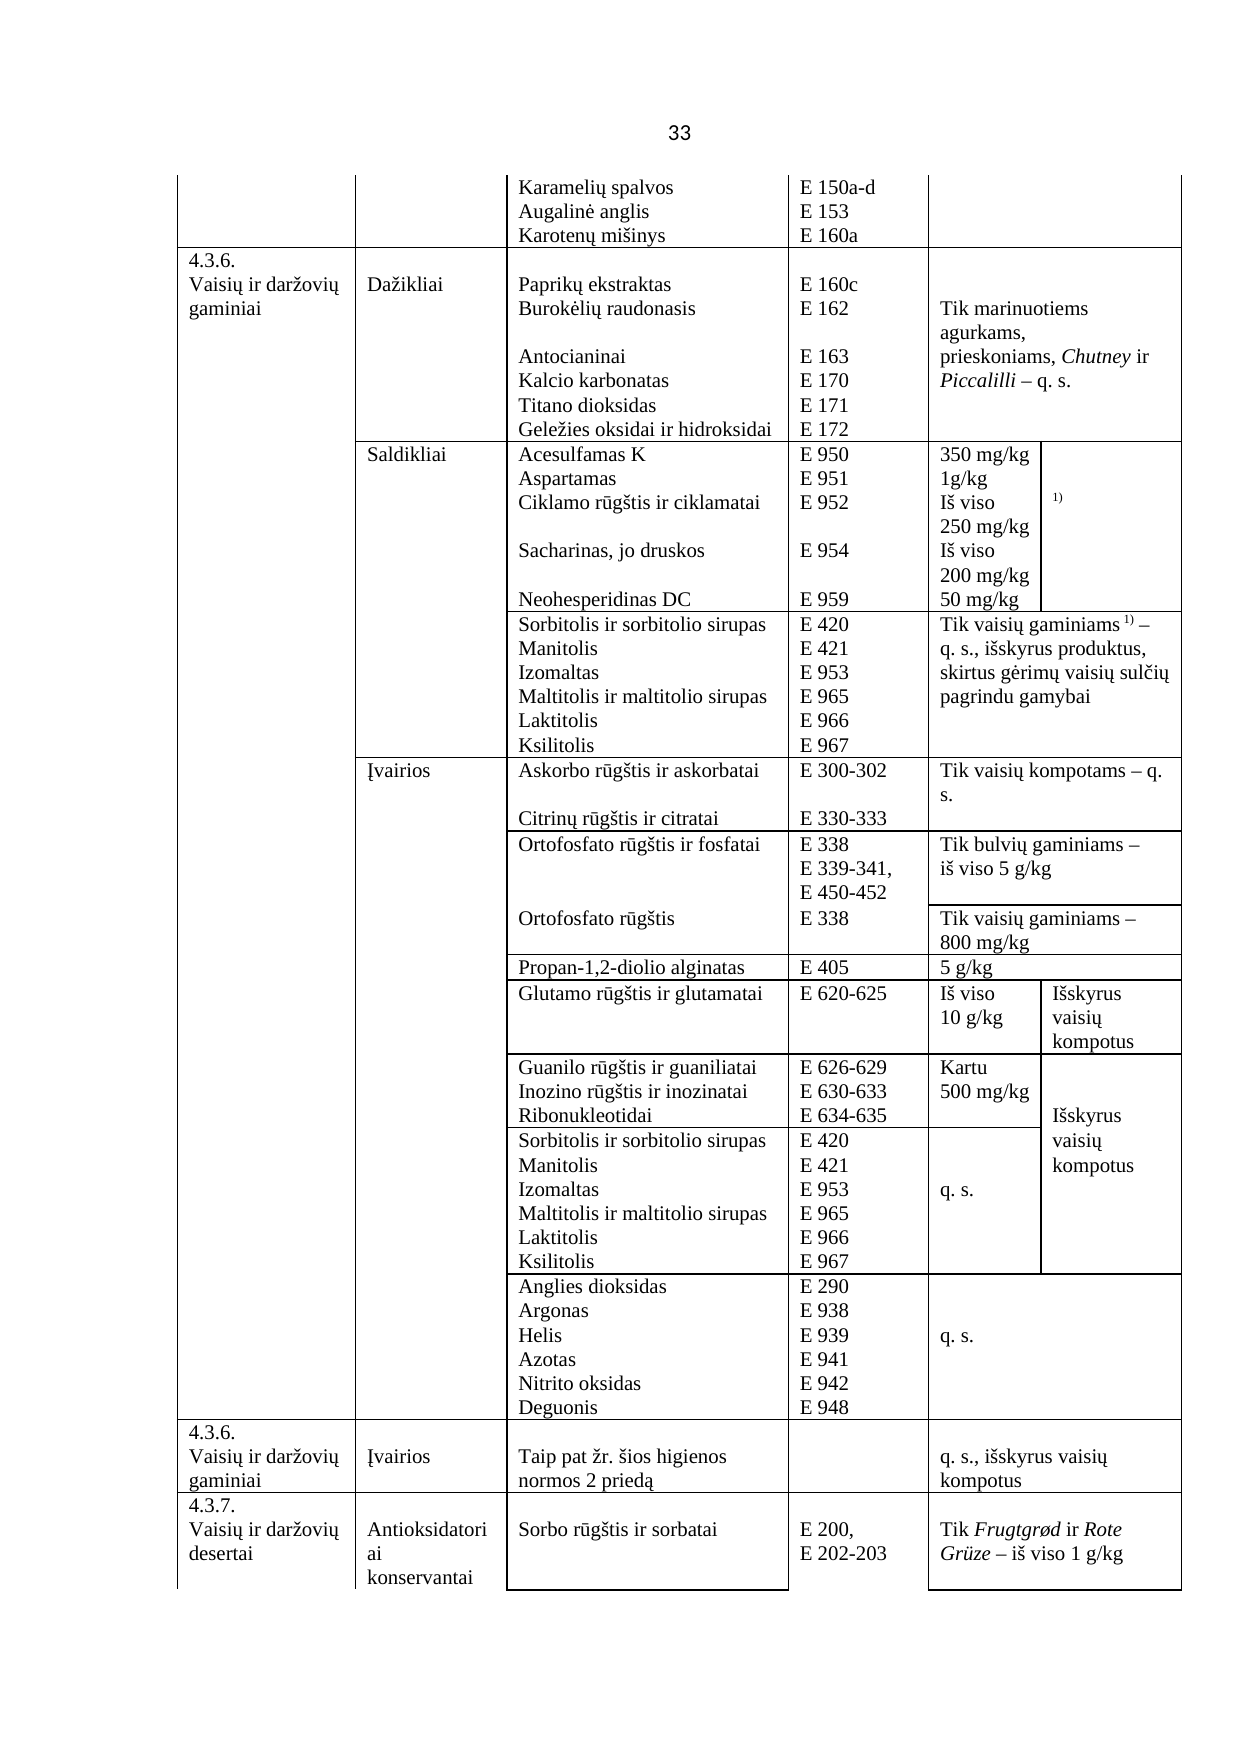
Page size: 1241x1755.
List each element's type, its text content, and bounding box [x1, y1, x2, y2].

table_cell [356, 1347, 506, 1371]
table_cell [178, 904, 355, 954]
table_cell [356, 466, 506, 490]
table_cell [356, 587, 506, 611]
table_cell Tik marinuotiems agurkams, [929, 296, 1181, 344]
table_cell Glutamo rūgštis ir glutamatai [508, 981, 788, 1053]
table_cell E 950 [789, 442, 928, 466]
table_cell [929, 223, 1181, 247]
table_cell [356, 1201, 506, 1225]
table_cell [356, 709, 506, 732]
table_cell [178, 369, 355, 392]
table_cell [356, 1273, 506, 1298]
table_cell [356, 733, 506, 757]
table_cell Įvairios [356, 758, 506, 806]
table_cell [178, 1079, 355, 1103]
table_cell [356, 684, 506, 708]
table_cell [356, 1177, 506, 1201]
table_cell E 171 [789, 393, 928, 417]
table_cell Geležies oksidai ir hidroksidai [508, 417, 788, 441]
table_cell [1042, 539, 1181, 587]
table_cell [356, 490, 506, 538]
table_cell gaminiai [178, 1468, 355, 1492]
table_cell Ribonukleotidai [508, 1103, 788, 1127]
table_cell Tik bulvių gaminiams – iš viso 5 g/kg [929, 832, 1181, 904]
table_cell Taip pat žr. šios higienos [508, 1420, 788, 1468]
table_cell Titano dioksidas [508, 393, 788, 417]
table_cell Tik Frugtgrød ir Rote Grüze – iš viso 1 g/kg [929, 1493, 1181, 1589]
table_cell E 953 [789, 660, 928, 684]
table_cell [1042, 1249, 1181, 1273]
table_cell [356, 417, 506, 441]
table_cell [929, 175, 1181, 199]
table_cell [1042, 1055, 1181, 1079]
table_cell Iš viso 10 g/kg [929, 981, 1040, 1053]
table_cell [1042, 466, 1181, 490]
table_cell [178, 175, 355, 199]
table_cell [356, 1103, 506, 1127]
table_cell [929, 199, 1181, 223]
table_cell [178, 466, 355, 490]
table_cell Antocianinai [508, 344, 788, 368]
table_cell E 966 [789, 709, 928, 732]
table_cell [929, 1201, 1040, 1225]
table_cell [178, 490, 355, 538]
table_cell E 338 E 339-341, E 450-452 [789, 832, 928, 904]
table_cell E 939 [789, 1323, 928, 1347]
table_cell Deguonis [508, 1395, 788, 1419]
table_cell E 405 [789, 955, 928, 979]
table_cell [356, 1468, 506, 1492]
table_cell [929, 733, 1181, 757]
table_cell [929, 1395, 1181, 1419]
table_cell [1042, 1225, 1181, 1249]
table_cell Acesulfamas K [508, 442, 788, 466]
table_cell q. s. [929, 1177, 1040, 1201]
table_cell [178, 1249, 355, 1273]
table_cell [178, 223, 355, 247]
table_cell Aspartamas [508, 466, 788, 490]
table_cell Askorbo rūgštis ir askorbatai [508, 758, 788, 806]
table_cell [929, 1225, 1040, 1249]
table_cell [178, 1323, 355, 1347]
table_cell Sacharinas, jo druskos [508, 539, 788, 587]
table_cell [356, 199, 506, 223]
table_cell [178, 441, 355, 466]
table_cell [178, 636, 355, 660]
table_cell [929, 1299, 1181, 1322]
table_cell Tik vaisių kompotams – q. s. [929, 758, 1181, 806]
table_cell Ciklamo rūgštis ir ciklamatai [508, 490, 788, 538]
table_cell 5 g/kg [929, 955, 1181, 979]
table_cell kompotus [929, 1468, 1181, 1492]
table_cell [929, 393, 1181, 417]
table_cell [356, 954, 506, 979]
table_cell E 200, E 202-203 [789, 1493, 928, 1589]
table_cell Anglies dioksidas [508, 1275, 788, 1298]
table_cell [178, 344, 355, 368]
table_cell Argonas [508, 1299, 788, 1322]
table_cell 4.3.6. Vaisių ir daržovių [178, 1420, 355, 1468]
table_cell E 160a [789, 223, 928, 247]
table_cell Ortofosfato rūgštis ir fosfatai [508, 832, 788, 904]
table_cell Iš viso 250 mg/kg [929, 490, 1040, 538]
table_cell [929, 1347, 1181, 1371]
table_cell Guanilo rūgštis ir guaniliatai [508, 1055, 788, 1079]
table_cell [178, 733, 355, 757]
table_cell [178, 806, 355, 830]
table_cell Inozino rūgštis ir inozinatai [508, 1079, 788, 1103]
table_cell [356, 611, 506, 636]
table_cell E 941 [789, 1347, 928, 1371]
table_cell [356, 1079, 506, 1103]
table_cell E 966 [789, 1225, 928, 1249]
table_cell E 290 [789, 1275, 928, 1298]
table_cell [178, 611, 355, 636]
table_cell [356, 1249, 506, 1273]
table_cell [356, 344, 506, 368]
table_cell [929, 417, 1181, 441]
table_cell [356, 660, 506, 684]
table_cell [356, 296, 506, 344]
table_cell E 330-333 [789, 806, 928, 830]
table_cell E 938 [789, 1299, 928, 1322]
table_cell [178, 1201, 355, 1225]
table_cell [178, 587, 355, 611]
table_cell E 163 [789, 344, 928, 368]
table_cell Saldikliai [356, 442, 506, 466]
table_cell q. s., išskyrus vaisių [929, 1420, 1181, 1468]
table_cell E 160c [789, 248, 928, 296]
table_cell E 420 [789, 612, 928, 636]
table_cell 1) [1042, 490, 1181, 538]
table_cell [356, 636, 506, 660]
table_cell E 150a-d [789, 175, 928, 199]
table_cell Ortofosfato rūgštis [508, 904, 788, 954]
table_cell E 162 [789, 296, 928, 344]
table_cell E 153 [789, 199, 928, 223]
table_cell E 952 [789, 490, 928, 538]
table_cell q. s., išskyrus produktus, [929, 636, 1181, 660]
table_cell [178, 539, 355, 587]
table_cell [356, 806, 506, 830]
table_cell [178, 1225, 355, 1249]
table_cell [178, 1299, 355, 1322]
table_cell [929, 806, 1181, 830]
table_cell Išskyrus vaisių kompotus [1042, 981, 1181, 1053]
table_cell Sorbitolis ir sorbitolio sirupas Manitolis [508, 1128, 788, 1177]
table_cell Karotenų mišinys [508, 223, 788, 247]
table_cell [1042, 1177, 1181, 1201]
table_cell Išskyrus [1042, 1103, 1181, 1127]
table_cell Maltitolis ir maltitolio sirupas [508, 684, 788, 708]
table_cell 4.3.6. Vaisių ir daržovių [178, 248, 355, 296]
table_cell [789, 1468, 928, 1492]
table_cell normos 2 priedą [508, 1468, 788, 1492]
table_cell E 967 [789, 733, 928, 757]
table_cell E 170 [789, 369, 928, 392]
table_cell 350 mg/kg [929, 442, 1040, 466]
table_cell E 172 [789, 417, 928, 441]
table_cell [929, 248, 1181, 296]
table_cell [1042, 1079, 1181, 1103]
table_cell Maltitolis ir maltitolio sirupas [508, 1201, 788, 1225]
table_cell E 421 [789, 636, 928, 660]
table_cell Citrinų rūgštis ir citratai [508, 806, 788, 830]
table_cell [178, 1395, 355, 1419]
table_cell Dažikliai [356, 248, 506, 296]
table_cell [1042, 1201, 1181, 1225]
table_cell 50 mg/kg [929, 587, 1040, 611]
table_cell E 338 [789, 904, 928, 954]
table_cell Helis [508, 1323, 788, 1347]
table_cell vaisių kompotus [1042, 1127, 1181, 1177]
table_cell [178, 393, 355, 417]
table_cell Antioksidatoriai konservantai [356, 1493, 506, 1589]
table_cell E 965 [789, 684, 928, 708]
table_cell E 420 E 421 [789, 1128, 928, 1177]
table_cell Izomaltas [508, 660, 788, 684]
table_cell Nitrito oksidas [508, 1371, 788, 1395]
table_cell [356, 830, 506, 904]
table_cell [356, 369, 506, 392]
table_cell [356, 175, 506, 199]
table_cell [356, 1127, 506, 1177]
table_cell [356, 223, 506, 247]
table_cell Ksilitolis [508, 733, 788, 757]
table_cell [789, 1420, 928, 1468]
table_cell 1g/kg [929, 466, 1040, 490]
table_cell Iš viso 200 mg/kg [929, 539, 1040, 587]
table_cell [356, 1299, 506, 1322]
table_cell [178, 979, 355, 1053]
table_cell Laktitolis [508, 1225, 788, 1249]
table_cell [1042, 442, 1181, 466]
table_cell [356, 1371, 506, 1395]
table_cell Piccalilli – q. s. [929, 369, 1181, 392]
table_cell E 967 [789, 1249, 928, 1273]
table_cell [178, 709, 355, 732]
table_cell [929, 709, 1181, 732]
table_cell Manitolis [508, 636, 788, 660]
table_cell [178, 199, 355, 223]
table_cell Tik vaisių gaminiams 1) – [929, 612, 1181, 636]
table_cell Laktitolis [508, 709, 788, 732]
table_cell [178, 757, 355, 806]
table_cell 4.3.7. Vaisių ir daržovių desertai [178, 1493, 355, 1589]
table_cell [178, 954, 355, 979]
table_cell [356, 1053, 506, 1079]
table_cell prieskoniams, Chutney ir [929, 344, 1181, 368]
table_cell [178, 1371, 355, 1395]
table_cell [178, 1273, 355, 1298]
table_cell E 951 [789, 466, 928, 490]
table_cell [178, 660, 355, 684]
table_cell Ksilitolis [508, 1249, 788, 1273]
table_cell Azotas [508, 1347, 788, 1371]
table_cell Izomaltas [508, 1177, 788, 1201]
table_cell [178, 1053, 355, 1079]
table_cell [929, 1371, 1181, 1395]
table_cell E 300-302 [789, 758, 928, 806]
table_cell Augalinė anglis [508, 199, 788, 223]
table_cell Įvairios [356, 1420, 506, 1468]
table_cell [929, 1249, 1040, 1273]
table_cell [178, 684, 355, 708]
table_cell E 959 [789, 587, 928, 611]
table_cell Burokėlių raudonasis [508, 296, 788, 344]
table_cell E 620-625 [789, 981, 928, 1053]
table_cell [178, 1347, 355, 1371]
table_cell Neohesperidinas DC [508, 587, 788, 611]
table_cell [356, 1225, 506, 1249]
table_cell E 630-633 [789, 1079, 928, 1103]
table_cell [356, 539, 506, 587]
table_cell E 626-629 [789, 1055, 928, 1079]
table_cell [178, 417, 355, 441]
table_cell [178, 830, 355, 904]
table_cell Paprikų ekstraktas [508, 248, 788, 296]
table_cell E 965 [789, 1201, 928, 1225]
table_cell [178, 1103, 355, 1127]
table_cell 500 mg/kg [929, 1079, 1040, 1103]
table_cell Sorbitolis ir sorbitolio sirupas [508, 612, 788, 636]
table_cell Kalcio karbonatas [508, 369, 788, 392]
table_cell Tik vaisių gaminiams – 800 mg/kg [929, 906, 1181, 954]
table_cell Karamelių spalvos [508, 175, 788, 199]
table_cell [356, 393, 506, 417]
table_cell gaminiai [178, 296, 355, 344]
table_cell [356, 1323, 506, 1347]
table_cell [178, 1127, 355, 1177]
table_cell E 948 [789, 1395, 928, 1419]
table_cell [178, 1177, 355, 1201]
table_cell [929, 1128, 1040, 1177]
table_cell E 954 [789, 539, 928, 587]
table_cell [356, 1395, 506, 1419]
table_cell E 953 [789, 1177, 928, 1201]
table_cell pagrindu gamybai [929, 684, 1181, 708]
table_cell Sorbo rūgštis ir sorbatai [508, 1493, 788, 1589]
table_cell [356, 904, 506, 954]
table_cell skirtus gėrimų vaisių sulčių [929, 660, 1181, 684]
table_cell [356, 979, 506, 1053]
table_cell Propan-1,2-diolio alginatas [508, 955, 788, 979]
table_cell q. s. [929, 1323, 1181, 1347]
table_cell [929, 1103, 1040, 1127]
table_cell Kartu [929, 1055, 1040, 1079]
table_cell E 942 [789, 1371, 928, 1395]
table_cell [1042, 587, 1181, 611]
table_cell E 634-635 [789, 1103, 928, 1127]
table_cell [929, 1275, 1181, 1298]
